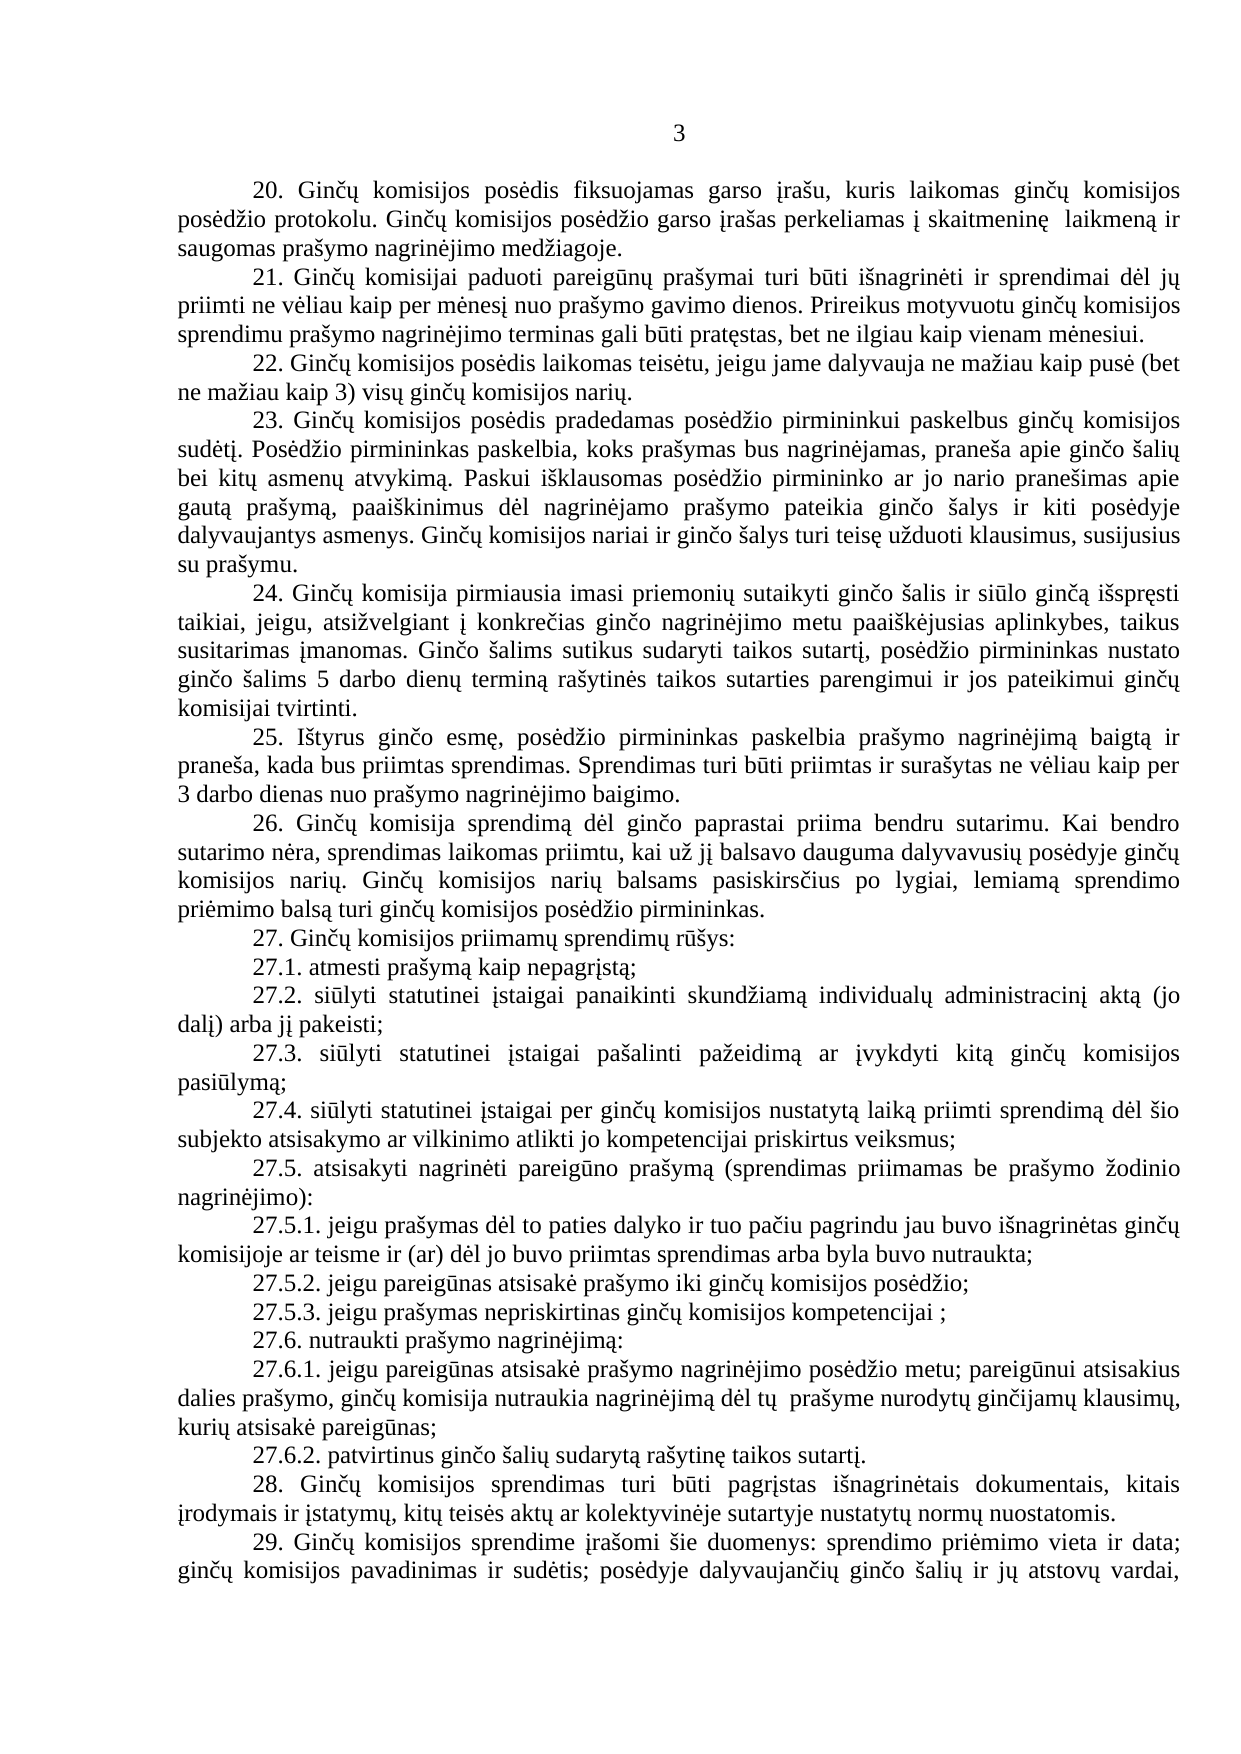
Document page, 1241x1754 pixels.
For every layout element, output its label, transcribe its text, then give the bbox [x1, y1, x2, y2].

text 29. Ginčų komisijos sprendime įrašomi šie duomenys: sprendimo priėmimo vieta ir data; ginčų komisijos pavadinimas ir sudėtis; posėdyje dalyvaujančių ginčo šalių ir jų atstovų vardai, [177, 1527, 1181, 1584]
text 27.4. siūlyti statutinei įstaigai per ginčų komisijos nustatytą laiką priimti sprendimą dėl šio subjekto atsisakymo ar vilkinimo atlikti jo kompetencijai priskirtus veiksmus; [177, 1096, 1181, 1153]
text 27. Ginčų komisijos priimamų sprendimų rūšys: [177, 923, 1181, 952]
text 27.5. atsisakyti nagrinėti pareigūno prašymą (sprendimas priimamas be prašymo žodinio nagrinėjimo): [177, 1153, 1181, 1211]
text 27.5.1. jeigu prašymas dėl to paties dalyko ir tuo pačiu pagrindu jau buvo išnagrinėtas ginčų komisijoje ar teisme ir (ar) dėl jo buvo priimtas sprendimas arba byla buvo nutraukta; [177, 1211, 1181, 1268]
text 27.5.3. jeigu prašymas nepriskirtinas ginčų komisijos kompetencijai ; [177, 1297, 1181, 1326]
text 25. Ištyrus ginčo esmę, posėdžio pirmininkas paskelbia prašymo nagrinėjimą baigtą ir praneša, kada bus priimtas sprendimas. Sprendimas turi būti priimtas ir surašytas ne vėliau kaip per 3 darbo dienas nuo prašymo nagrinėjimo baigimo. [177, 722, 1181, 808]
text 27.6.1. jeigu pareigūnas atsisakė prašymo nagrinėjimo posėdžio metu; pareigūnui atsisakius dalies prašymo, ginčų komisija nutraukia nagrinėjimą dėl tų prašyme nurodytų ginčijamų klausimų, kurių atsisakė pareigūnas; [177, 1354, 1181, 1441]
text 27.2. siūlyti statutinei įstaigai panaikinti skundžiamą individualų administracinį aktą (jo dalį) arba jį pakeisti; [177, 981, 1181, 1038]
text 27.5.2. jeigu pareigūnas atsisakė prašymo iki ginčų komisijos posėdžio; [177, 1268, 1181, 1297]
text 27.6.2. patvirtinus ginčo šalių sudarytą rašytinę taikos sutartį. [177, 1441, 1181, 1469]
text 26. Ginčų komisija sprendimą dėl ginčo paprastai priima bendru sutarimu. Kai bendro sutarimo nėra, sprendimas laikomas priimtu, kai už jį balsavo dauguma dalyvavusių posėdyje ginčų komisijos narių. Ginčų komisijos narių balsams pasiskirsčius po lygiai, lemiamą sprendimo priėmimo balsą turi ginčų komisijos posėdžio pirmininkas. [177, 808, 1181, 923]
text 20. Ginčų komisijos posėdis fiksuojamas garso įrašu, kuris laikomas ginčų komisijos posėdžio protokolu. Ginčų komisijos posėdžio garso įrašas perkeliamas į skaitmeninę laikmeną ir saugomas prašymo nagrinėjimo medžiagoje. [177, 176, 1181, 262]
text 27.6. nutraukti prašymo nagrinėjimą: [177, 1326, 1181, 1354]
text 27.1. atmesti prašymą kaip nepagrįstą; [177, 952, 1181, 981]
text 24. Ginčų komisija pirmiausia imasi priemonių sutaikyti ginčo šalis ir siūlo ginčą išspręsti taikiai, jeigu, atsižvelgiant į konkrečias ginčo nagrinėjimo metu paaiškėjusias aplinkybes, taikus susitarimas įmanomas. Ginčo šalims sutikus sudaryti taikos sutartį, posėdžio pirmininkas nustato ginčo šalims 5 darbo dienų terminą rašytinės taikos sutarties parengimui ir jos pateikimui ginčų komisijai tvirtinti. [177, 578, 1181, 722]
text 23. Ginčų komisijos posėdis pradedamas posėdžio pirmininkui paskelbus ginčų komisijos sudėtį. Posėdžio pirmininkas paskelbia, koks prašymas bus nagrinėjamas, praneša apie ginčo šalių bei kitų asmenų atvykimą. Paskui išklausomas posėdžio pirmininko ar jo nario pranešimas apie gautą prašymą, paaiškinimus dėl nagrinėjamo prašymo pateikia ginčo šalys ir kiti posėdyje dalyvaujantys asmenys. Ginčų komisijos nariai ir ginčo šalys turi teisę užduoti klausimus, susijusius su prašymu. [177, 406, 1181, 578]
text 28. Ginčų komisijos sprendimas turi būti pagrįstas išnagrinėtais dokumentais, kitais įrodymais ir įstatymų, kitų teisės aktų ar kolektyvinėje sutartyje nustatytų normų nuostatomis. [177, 1469, 1181, 1527]
text 22. Ginčų komisijos posėdis laikomas teisėtu, jeigu jame dalyvauja ne mažiau kaip pusė (bet ne mažiau kaip 3) visų ginčų komisijos narių. [177, 348, 1181, 406]
text 27.3. siūlyti statutinei įstaigai pašalinti pažeidimą ar įvykdyti kitą ginčų komisijos pasiūlymą; [177, 1038, 1181, 1096]
text 21. Ginčų komisijai paduoti pareigūnų prašymai turi būti išnagrinėti ir sprendimai dėl jų priimti ne vėliau kaip per mėnesį nuo prašymo gavimo dienos. Prireikus motyvuotu ginčų komisijos sprendimu prašymo nagrinėjimo terminas gali būti pratęstas, bet ne ilgiau kaip vienam mėnesiui. [177, 262, 1181, 348]
